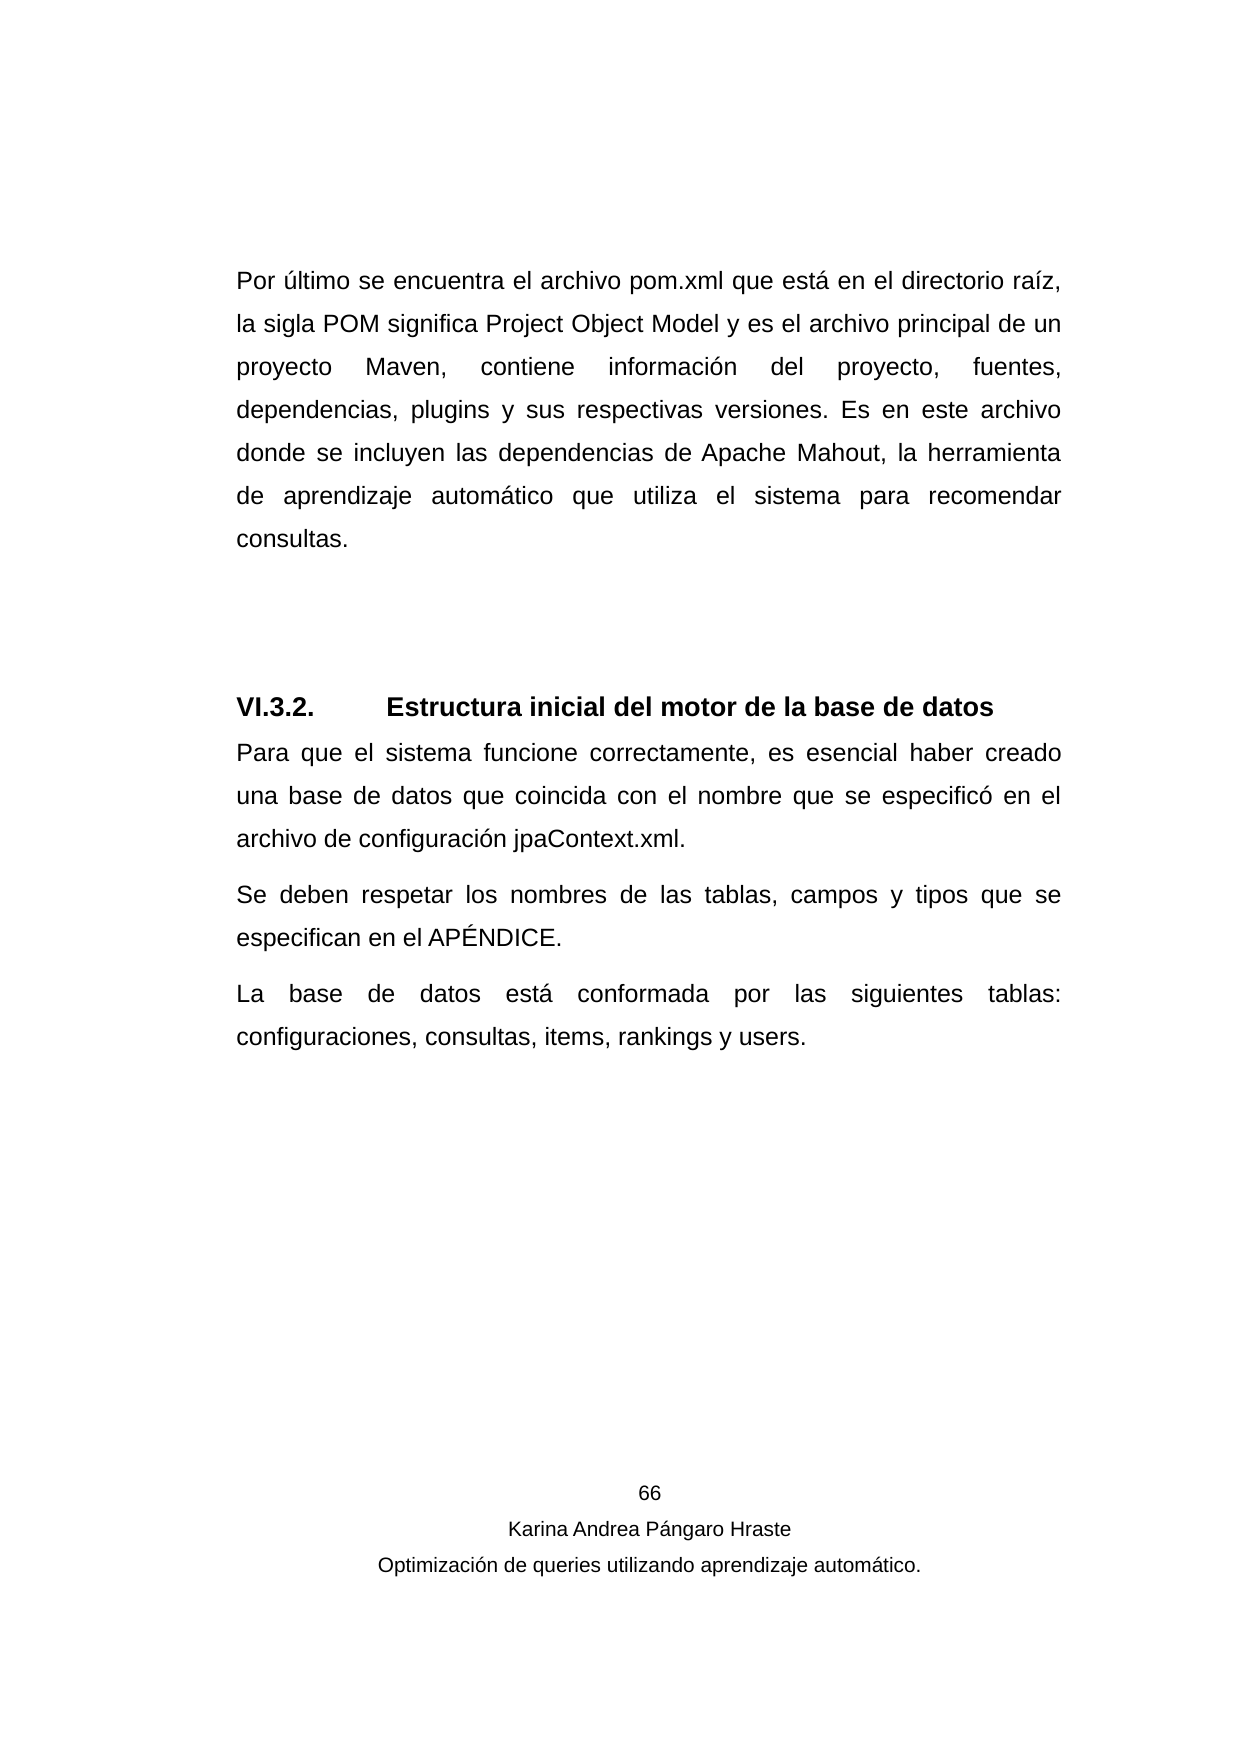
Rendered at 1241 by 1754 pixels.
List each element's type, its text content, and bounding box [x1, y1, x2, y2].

text Por último se encuentra el archivo pom.xml que está en el directorio raíz, la sigla POM significa Project Object Model y es el archivo principal de un proyecto Maven, contiene información del proyecto, fuentes, dependencias, plugins y sus respectivas versiones. Es en este archivo donde se incluyen las dependencias de Apache Mahout, la herramienta de aprendizaje automático que utiliza el sistema para recomendar consultas. [236, 266, 1063, 553]
text La base de datos está conformada por las siguientes tablas: configuraciones, consultas, items, rankings y users. [236, 979, 1063, 1051]
subtitle Estructura inicial del motor de la base de datos [236, 691, 1063, 723]
text Se deben respetar los nombres de las tablas, campos y tipos que se especifican en el APÉNDICE. [236, 880, 1063, 952]
text Para que el sistema funcione correctamente, es esencial haber creado una base de datos que coincida con el nombre que se especificó en el archivo de configuración jpaContext.xml. [236, 738, 1063, 853]
